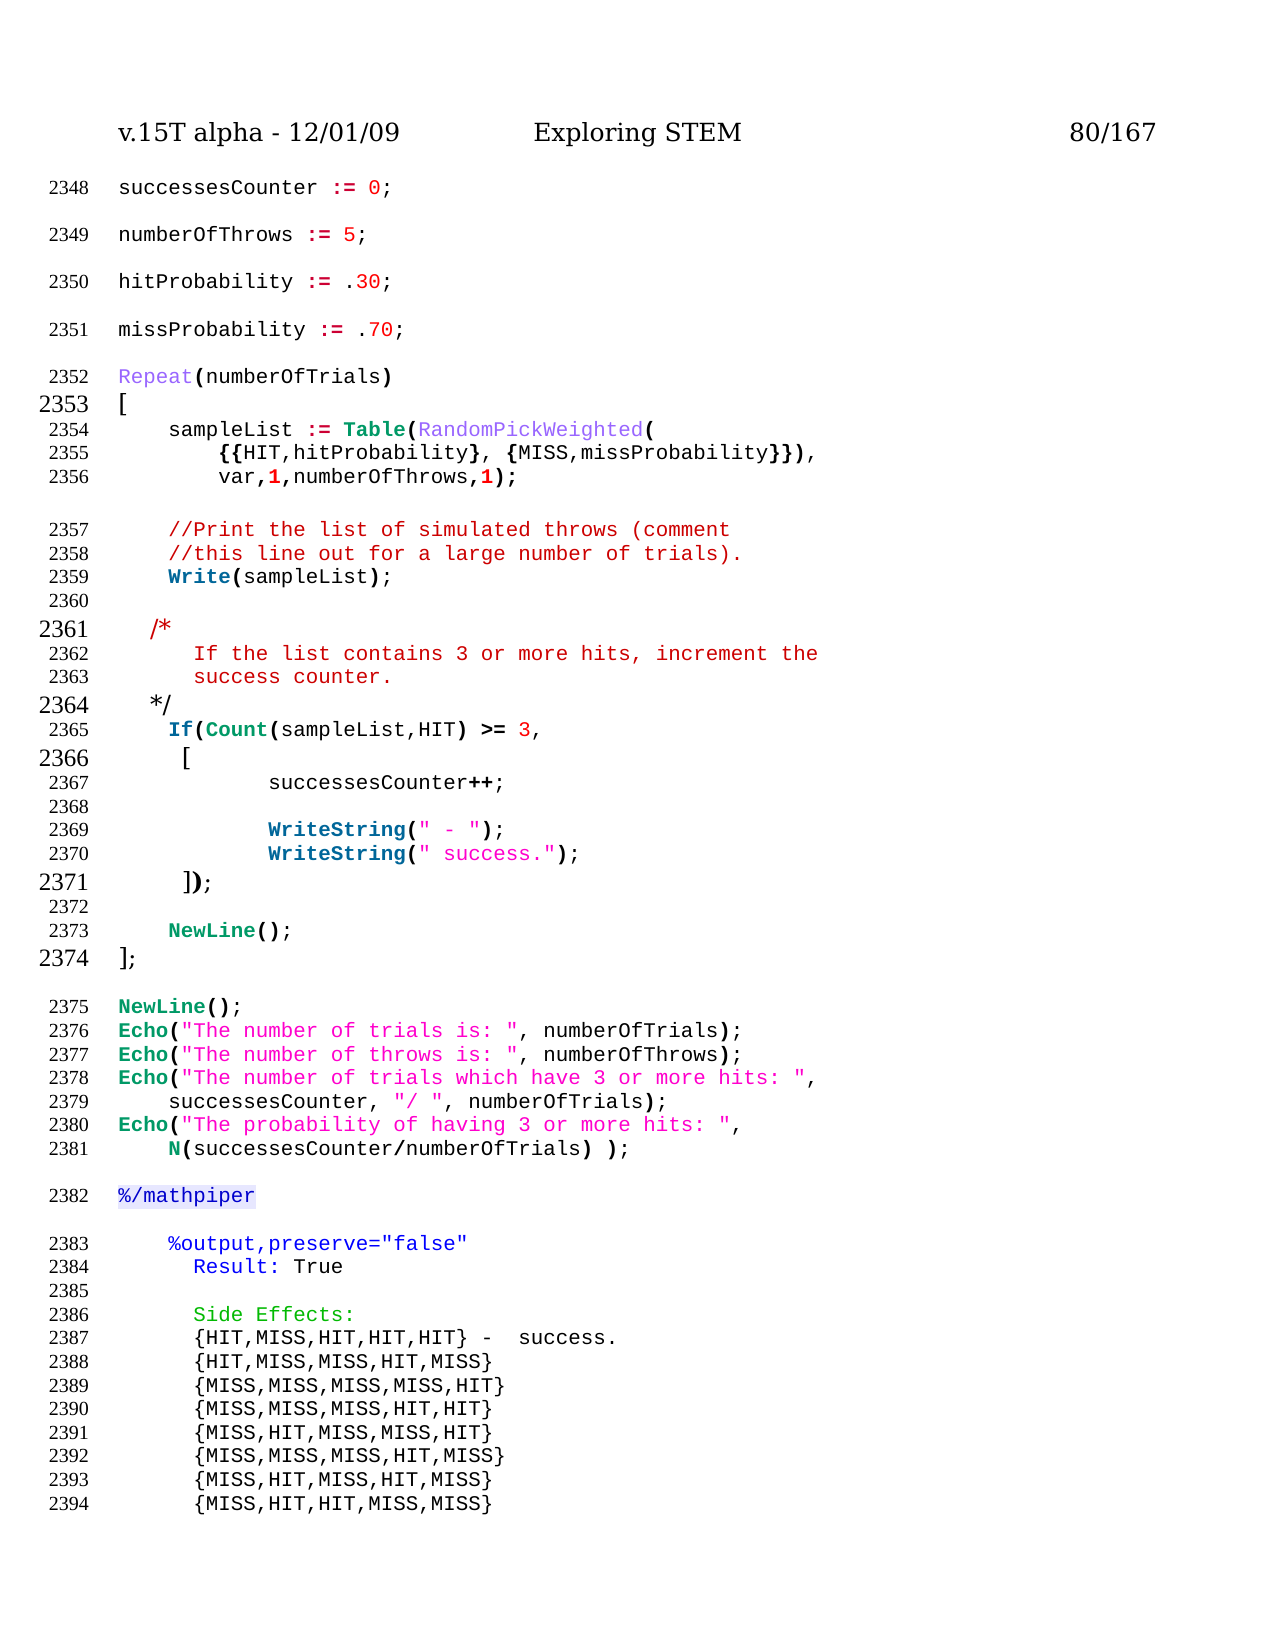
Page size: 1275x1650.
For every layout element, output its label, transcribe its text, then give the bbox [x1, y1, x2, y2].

text //this line out for a large number of trials). [118, 543, 1157, 566]
text Side Effects: [118, 1304, 1157, 1327]
text [ [118, 389, 1157, 419]
text [ [118, 743, 1157, 772]
text ]); [118, 867, 1157, 896]
text sampleList := Table(RandomPickWeighted( [118, 419, 1157, 442]
text Write(sampleList); [118, 566, 1157, 590]
text %output,preserve="false" [118, 1233, 1157, 1256]
text NewLine(); [118, 920, 1157, 943]
text Echo("The number of trials which have 3 or more hits: ", [118, 1067, 1157, 1091]
text {HIT,MISS,MISS,HIT,MISS} [118, 1351, 1157, 1374]
text If the list contains 3 or more hits, increment the [118, 643, 1157, 667]
text %/mathpiper [118, 1185, 1157, 1209]
text hitProbability := .30; [118, 271, 1157, 295]
text N(successesCounter/numberOfTrials) ); [118, 1138, 1157, 1162]
text Echo("The number of throws is: ", numberOfThrows); [118, 1043, 1157, 1067]
text var,1,numberOfThrows,1); [118, 466, 1157, 490]
text Result: True [118, 1256, 1157, 1280]
text successesCounter++; [118, 772, 1157, 796]
text missProbability := .70; [118, 319, 1157, 342]
text WriteString(" - "); [118, 819, 1157, 843]
text {MISS,MISS,MISS,HIT,MISS} [118, 1446, 1157, 1469]
text //Print the list of simulated throws (comment [118, 519, 1157, 543]
text successesCounter, "/ ", numberOfTrials); [118, 1091, 1157, 1114]
text {MISS,MISS,MISS,HIT,HIT} [118, 1398, 1157, 1422]
text NewLine(); [118, 996, 1157, 1020]
text WriteString(" success."); [118, 843, 1157, 867]
text {MISS,HIT,MISS,MISS,HIT} [118, 1422, 1157, 1446]
text {{HIT,hitProbability}, {MISS,missProbability}}), [118, 442, 1157, 466]
text successesCounter := 0; [118, 177, 1157, 200]
text If(Count(sampleList,HIT) >= 3, [118, 719, 1157, 743]
text {MISS,HIT,HIT,MISS,MISS} [118, 1493, 1157, 1516]
text {MISS,MISS,MISS,MISS,HIT} [118, 1374, 1157, 1398]
text */ [118, 690, 1157, 719]
text success counter. [118, 667, 1157, 690]
text ]; [118, 943, 1157, 973]
text {MISS,HIT,MISS,HIT,MISS} [118, 1469, 1157, 1493]
text /* [118, 614, 1157, 643]
text Echo("The probability of having 3 or more hits: ", [118, 1114, 1157, 1138]
text numberOfThrows := 5; [118, 224, 1157, 248]
text Repeat(numberOfTrials) [118, 366, 1157, 389]
text {HIT,MISS,HIT,HIT,HIT} - success. [118, 1327, 1157, 1351]
text Echo("The number of trials is: ", numberOfTrials); [118, 1020, 1157, 1043]
